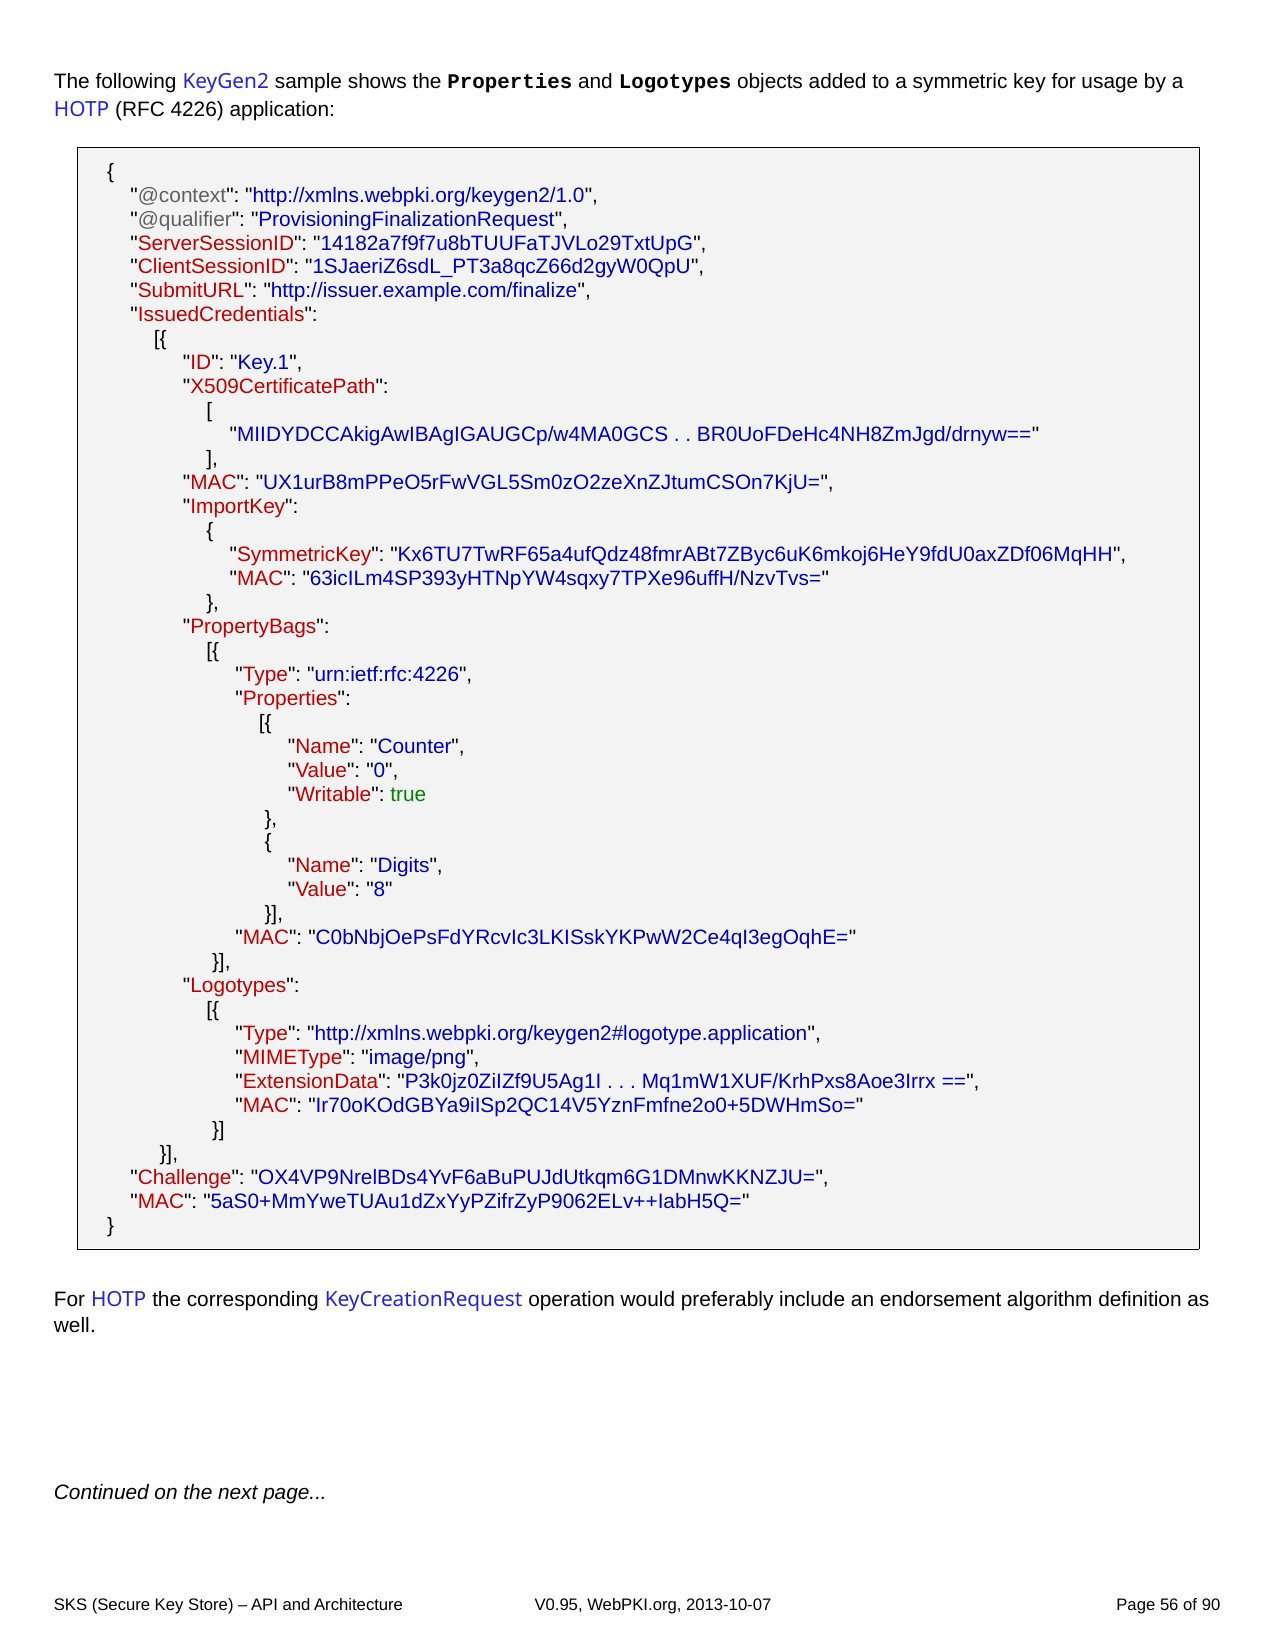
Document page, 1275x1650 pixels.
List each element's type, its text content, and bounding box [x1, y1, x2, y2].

text For HOTP the corresponding KeyCreationRequest operation would preferably include an endorsement algorithm definition as well. [54, 1284, 1221, 1337]
text The following KeyGen2 sample shows the Properties and Logotypes objects added to a symmetric key for usage by a HOTP (RFC 4226) application: [54, 66, 1221, 147]
table_header { "@context": "http://xmlns.webpki.org/keygen2/1.0", "@qualifier": "ProvisioningFinalizationRequest", "ServerSessionID": "14182a7f9f7u8bTUUFaTJVLo29TxtUpG", "ClientSessionID": "1SJaeriZ6sdL_PT3a8qcZ66d2gyW0QpU", "SubmitURL": "http://issuer.example.com/finalize", "IssuedCredentials": [{ "ID": "Key.1", "X509CertificatePath": [ "MIIDYDCCAkigAwIBAgIGAUGCp/w4MA0GCS . . BR0UoFDeHc4NH8ZmJgd/drnyw==" ], "MAC": "UX1urB8mPPeO5rFwVGL5Sm0zO2zeXnZJtumCSOn7KjU=", "ImportKey": { "SymmetricKey": "Kx6TU7TwRF65a4ufQdz48fmrABt7ZByc6uK6mkoj6HeY9fdU0axZDf06MqHH", "MAC": "63icILm4SP393yHTNpYW4sqxy7TPXe96uffH/NzvTvs=" }, "PropertyBags": [{ "Type": "urn:ietf:rfc:4226", "Properties": [{ "Name": "Counter", "Value": "0", "Writable": true }, { "Name": "Digits", "Value": "8" }], "MAC": "C0bNbjOePsFdYRcvIc3LKISskYKPwW2Ce4qI3egOqhE=" }], "Logotypes": [{ "Type": "http://xmlns.webpki.org/keygen2#logotype.application", "MIMEType": "image/png", "ExtensionData": "P3k0jz0ZiIZf9U5Ag1I . . . Mq1mW1XUF/KrhPxs8Aoe3Irrx ==", "MAC": "Ir70oKOdGBYa9iISp2QC14V5YznFmfne2o0+5DWHmSo=" }] }], "Challenge": "OX4VP9NrelBDs4YvF6aBuPUJdUtkqm6G1DMnwKKNZJU=", "MAC": "5aS0+MmYweTUAu1dZxYyPZifrZyP9062ELv++IabH5Q=" } [78, 148, 1199, 1248]
text Continued on the next page... [54, 1479, 1221, 1503]
